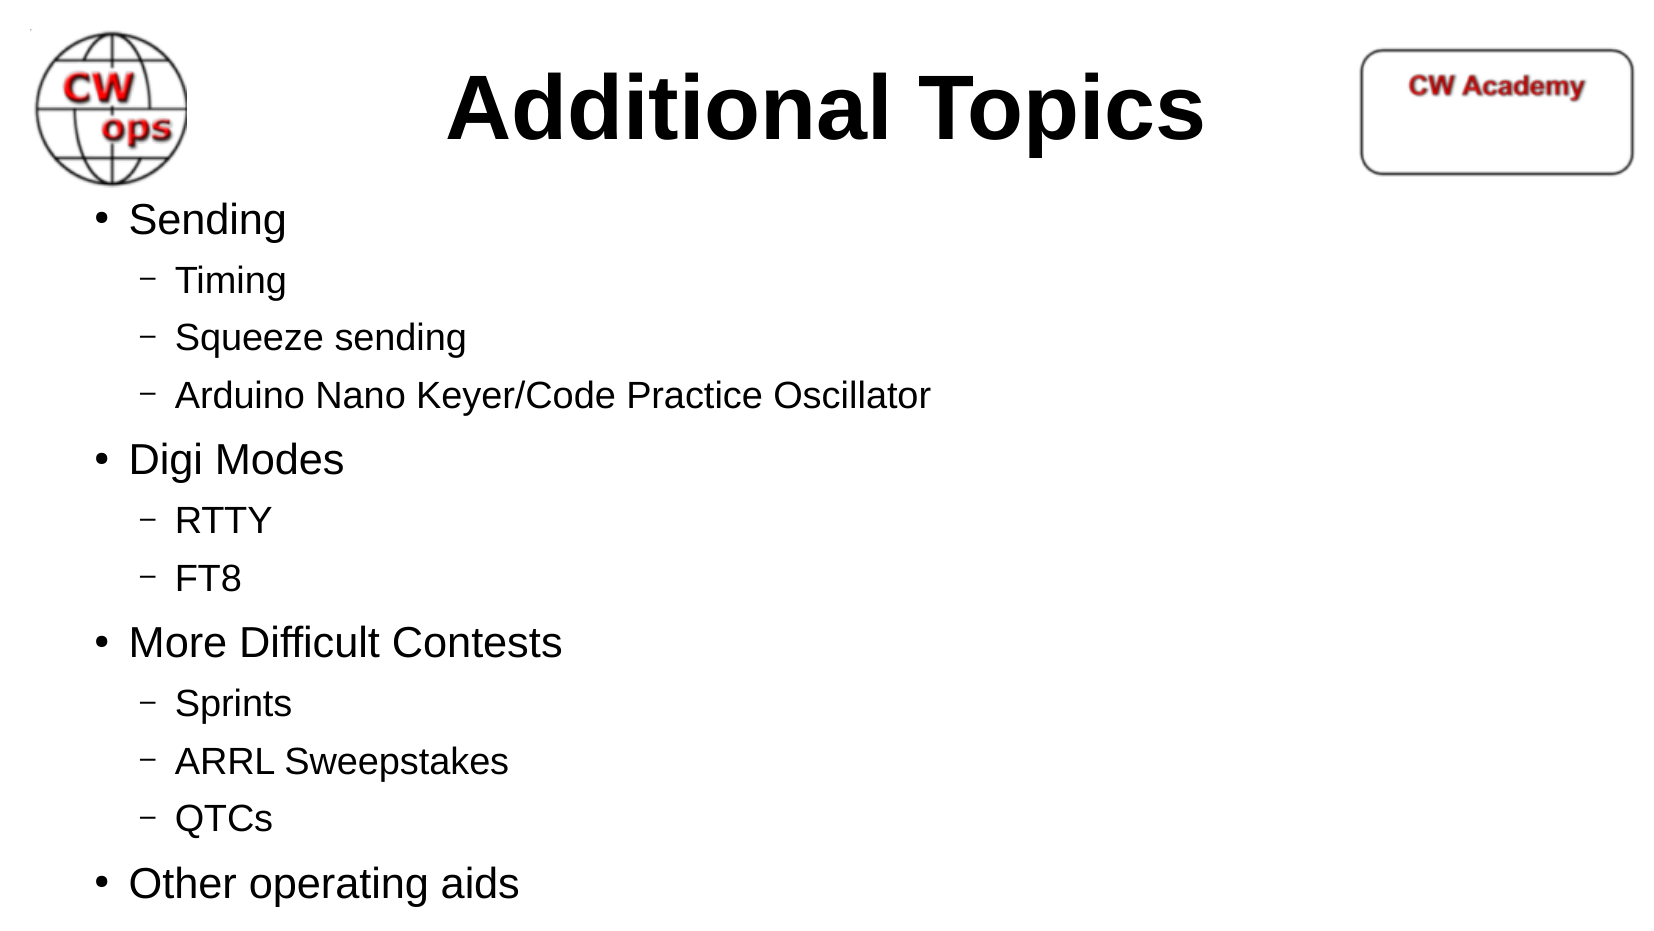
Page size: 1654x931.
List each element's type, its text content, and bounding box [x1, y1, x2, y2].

picture [30, 29, 187, 194]
list Sending Timing Squeeze sending Arduino Nano Keyer/Code Practice Oscillator Digi Modes RTTY FT8 More Difficult Contests Sprints ARRL Sweepstakes QTCs Other operating aids [82, 195, 1571, 915]
picture [1571, 37, 1640, 186]
title Additional Topics [82, 30, 1571, 186]
